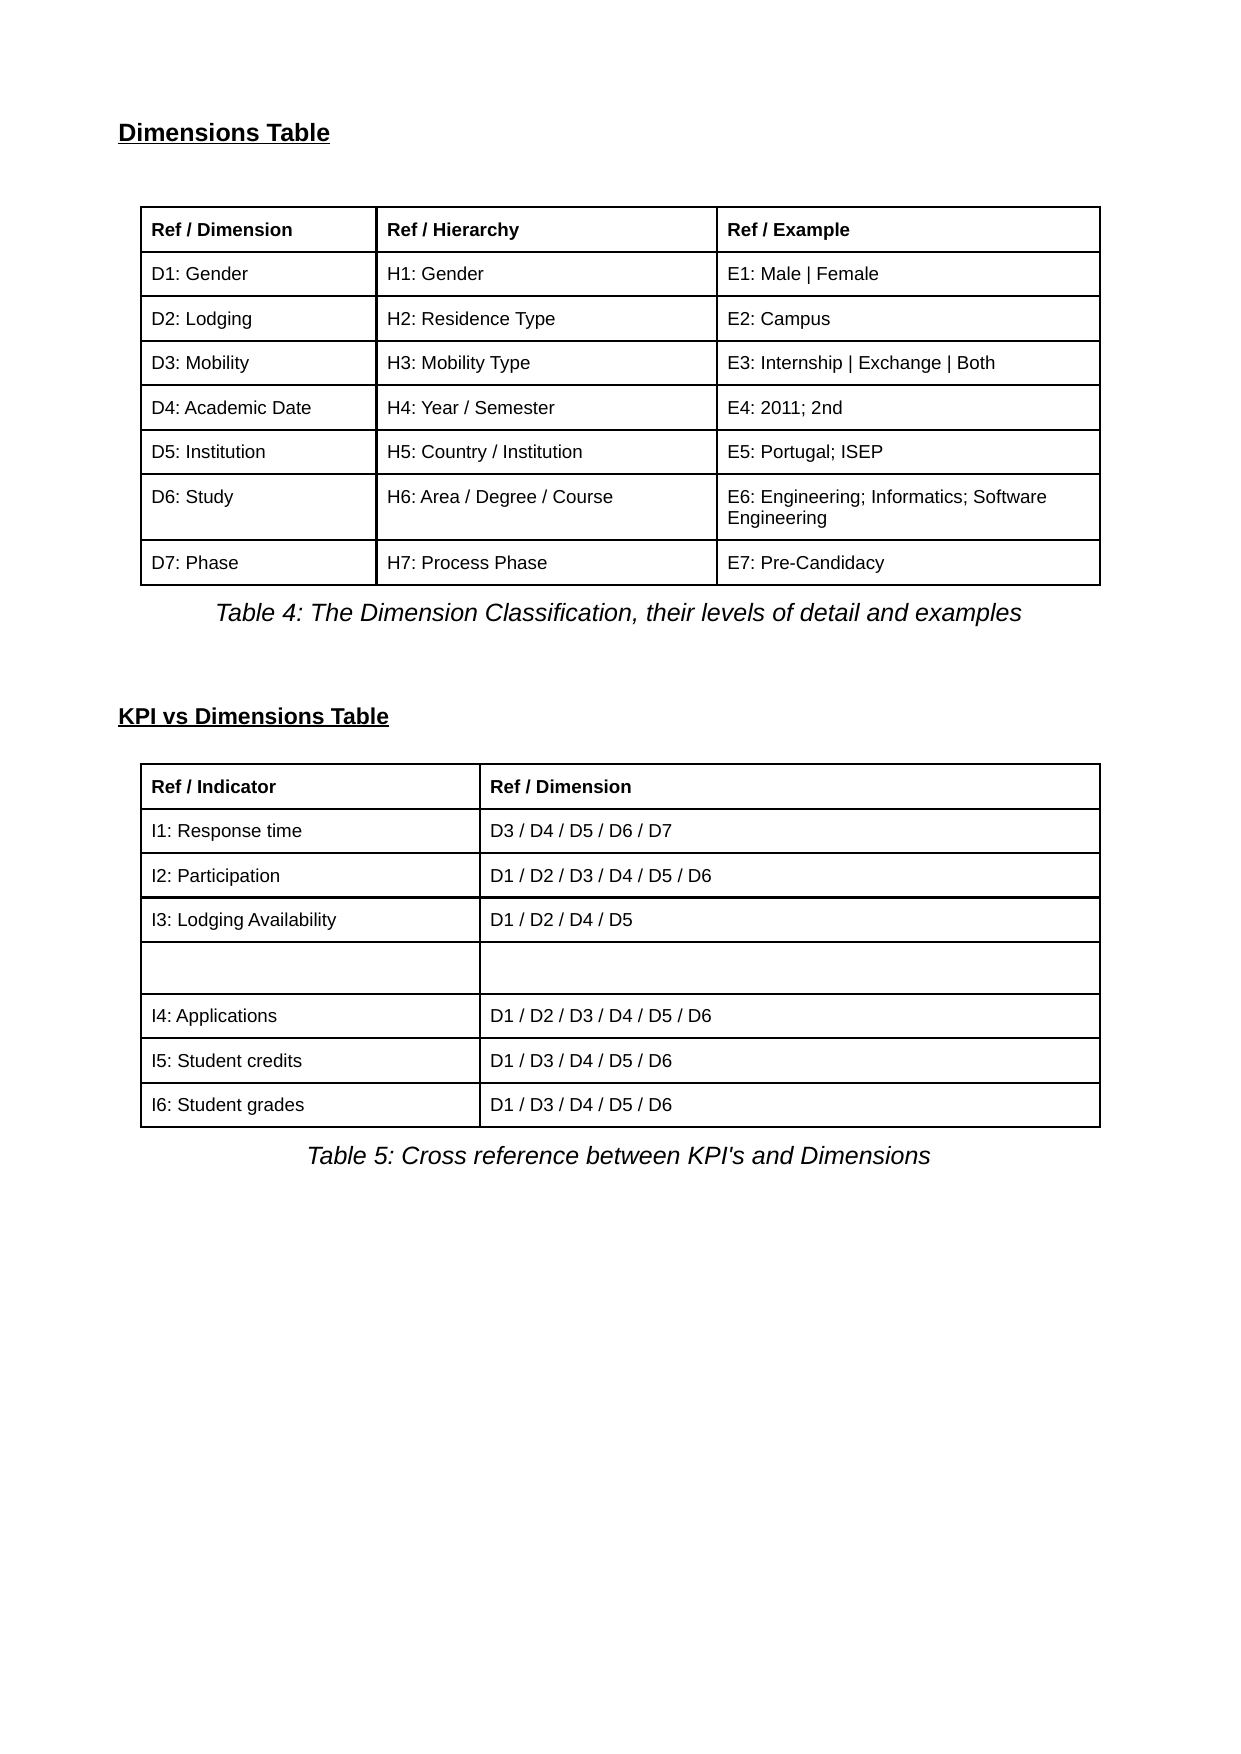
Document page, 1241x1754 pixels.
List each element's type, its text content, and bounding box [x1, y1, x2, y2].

table_cell I5: Student credits [142, 1039, 479, 1082]
table_cell E5: Portugal; ISEP [718, 431, 1099, 473]
table_cell E4: 2011; 2nd [718, 386, 1099, 428]
table_cell D5: Institution [142, 431, 375, 473]
table_cell H6: Area / Degree / Course [378, 475, 716, 539]
table_cell I1: Response time [142, 810, 479, 852]
table_cell E6: Engineering; Informatics; Software Engineering [718, 475, 1099, 539]
table_cell E3: Internship | Exchange | Both [718, 342, 1099, 384]
table_cell D3 / D4 / D5 / D6 / D7 [481, 810, 1099, 852]
text Dimensions Table [118, 118, 1122, 147]
table_cell D2: Lodging [142, 297, 375, 339]
text KPI vs Dimensions Table [118, 703, 1122, 729]
table_cell E1: Male | Female [718, 253, 1099, 295]
table_cell D1 / D3 / D4 / D5 / D6 [481, 1084, 1099, 1126]
table_header Ref / Dimension [142, 208, 375, 251]
table_cell D3: Mobility [142, 342, 375, 384]
table_header Ref / Dimension [481, 765, 1099, 807]
table_cell H4: Year / Semester [378, 386, 716, 428]
table_cell D1 / D2 / D3 / D4 / D5 / D6 [481, 854, 1099, 896]
table_cell I2: Participation [142, 854, 479, 896]
table_cell H7: Process Phase [378, 541, 716, 583]
text Table 5: Cross reference between KPI's and Dimensions [118, 1141, 1122, 1169]
table_cell D1: Gender [142, 253, 375, 295]
table_cell E2: Campus [718, 297, 1099, 339]
table_cell H1: Gender [378, 253, 716, 295]
table_cell [481, 943, 1099, 993]
table_cell D1 / D2 / D3 / D4 / D5 / D6 [481, 995, 1099, 1037]
table_cell I4: Applications [142, 995, 479, 1037]
table_cell D1 / D3 / D4 / D5 / D6 [481, 1039, 1099, 1082]
table_cell D1 / D2 / D4 / D5 [481, 899, 1099, 941]
table_cell H2: Residence Type [378, 297, 716, 339]
table_cell I6: Student grades [142, 1084, 479, 1126]
table_cell [142, 943, 479, 993]
table_cell D7: Phase [142, 541, 375, 583]
table_cell D6: Study [142, 475, 375, 539]
table_header Ref / Indicator [142, 765, 479, 807]
table_header Ref / Hierarchy [378, 208, 716, 251]
table_cell H3: Mobility Type [378, 342, 716, 384]
table_cell E7: Pre-Candidacy [718, 541, 1099, 583]
table_header Ref / Example [718, 208, 1099, 251]
text Table 4: The Dimension Classification, their levels of detail and examples [118, 598, 1122, 627]
table_cell H5: Country / Institution [378, 431, 716, 473]
table_cell I3: Lodging Availability [142, 899, 479, 941]
table_cell D4: Academic Date [142, 386, 375, 428]
